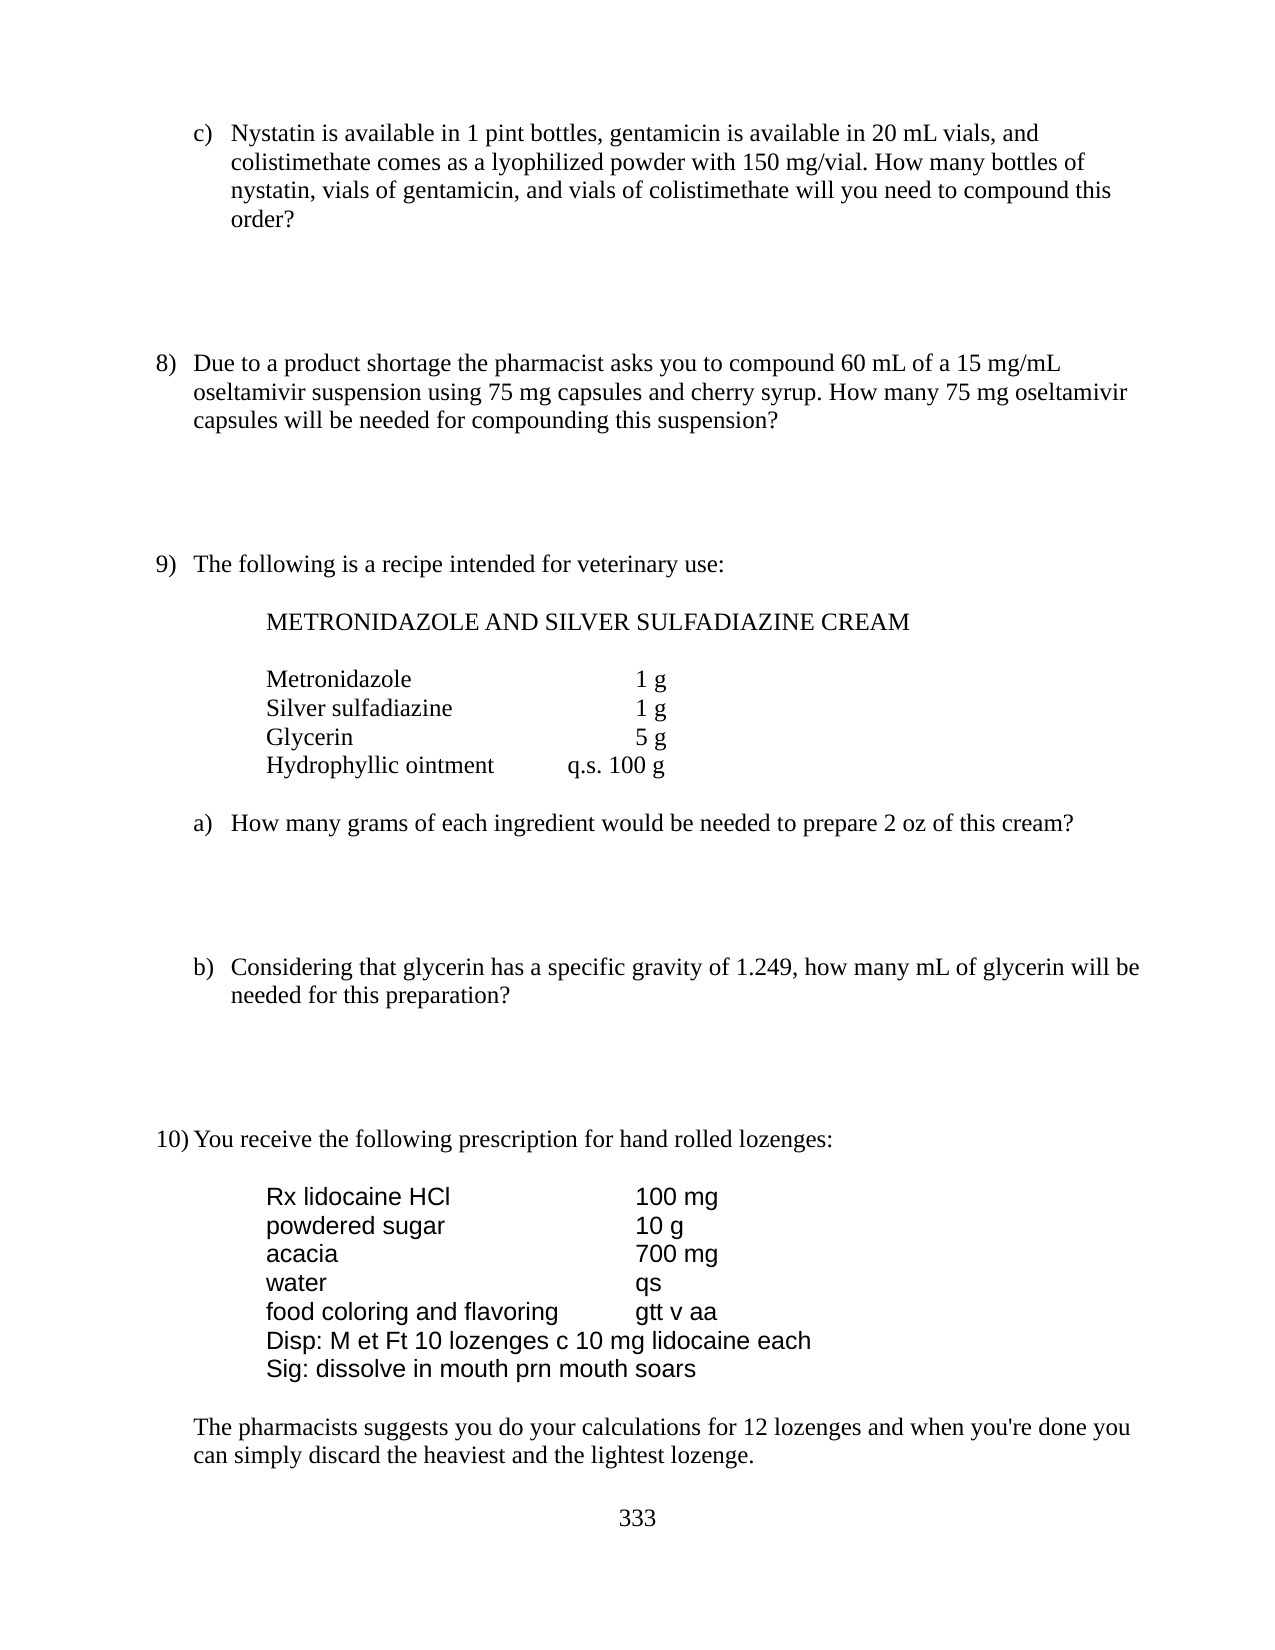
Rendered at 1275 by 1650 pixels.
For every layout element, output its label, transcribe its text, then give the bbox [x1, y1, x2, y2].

list The following is a recipe intended for veterinary use: [156, 549, 1157, 578]
list powdered sugar 10 g [228, 1211, 1157, 1239]
list Rx lidocaine HCl 100 mg [228, 1182, 1157, 1211]
list You receive the following prescription for hand rolled lozenges: [156, 1124, 1157, 1153]
list Sig: dissolve in mouth prn mouth soars [228, 1354, 1157, 1383]
text Silver sulfadiazine 1 g [266, 693, 1157, 722]
list The pharmacists suggests you do your calculations for 12 lozenges and when you're done you can simply discard the heaviest and the lightest lozenge. [156, 1412, 1157, 1469]
text METRONIDAZOLE AND SILVER SULFADIAZINE CREAM [266, 607, 1157, 636]
list food coloring and flavoring gtt v aa [228, 1297, 1157, 1326]
list Considering that glycerin has a specific gravity of 1.249, how many mL of glycerin will be needed for this preparation? [193, 952, 1157, 1009]
text Hydrophyllic ointment q.s. 100 g [266, 751, 1157, 779]
list Due to a product shortage the pharmacist asks you to compound 60 mL of a 15 mg/mL oseltamivir suspension using 75 mg capsules and cherry syrup. How many 75 mg oseltamivir capsules will be needed for compounding this suspension? [156, 348, 1157, 434]
list How many grams of each ingredient would be needed to prepare 2 oz of this cream? [193, 808, 1157, 837]
text Glycerin 5 g [266, 722, 1157, 751]
text Metronidazole 1 g [266, 664, 1157, 693]
list water qs [228, 1268, 1157, 1297]
list Nystatin is available in 1 pint bottles, gentamicin is available in 20 mL vials, and colistimethate comes as a lyophilized powder with 150 mg/vial. How many bottles of nystatin, vials of gentamicin, and vials of colistimethate will you need to compound this order? [193, 118, 1157, 233]
list Disp: M et Ft 10 lozenges c 10 mg lidocaine each [228, 1326, 1157, 1354]
list acacia 700 mg [228, 1239, 1157, 1268]
